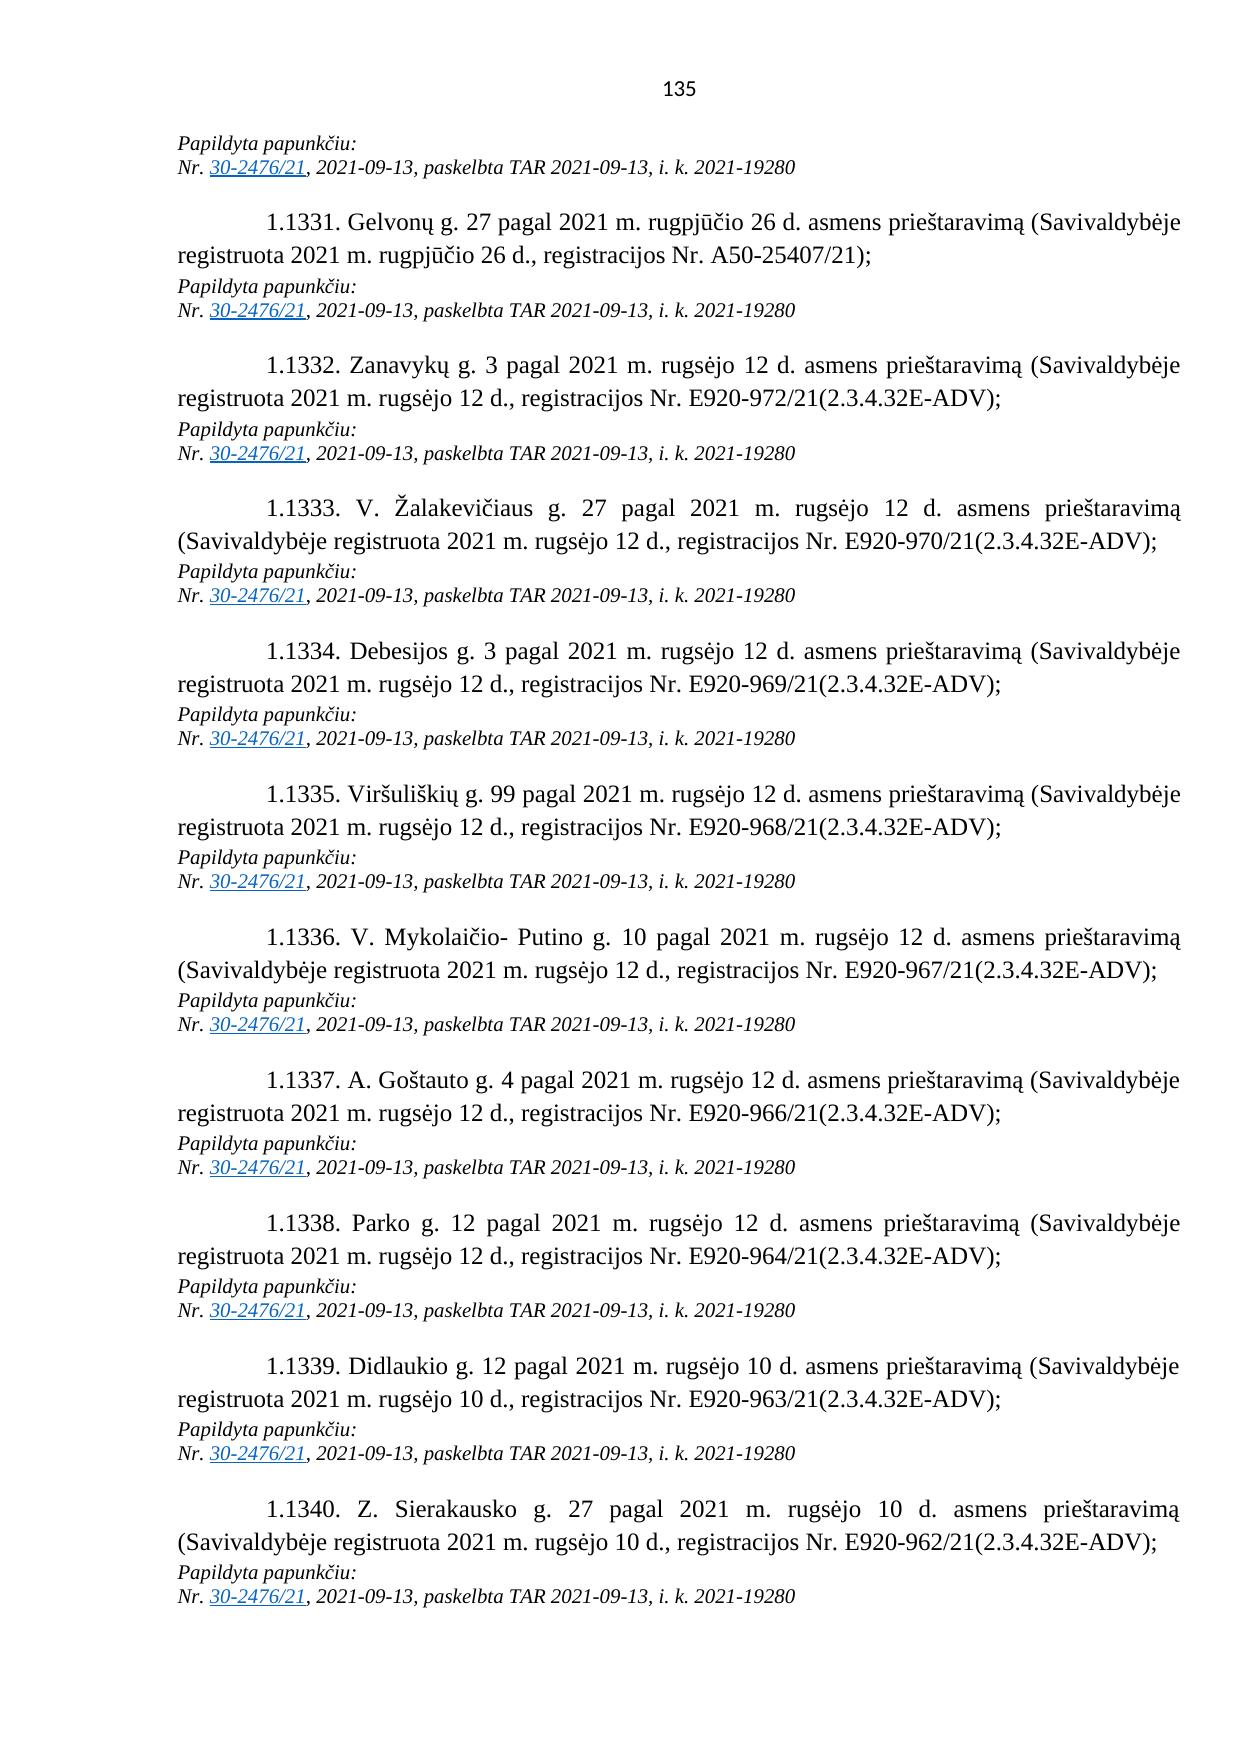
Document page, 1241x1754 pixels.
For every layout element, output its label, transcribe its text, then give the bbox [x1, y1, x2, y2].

text Papildyta papunkčiu: [177, 273, 1181, 298]
text Papildyta papunkčiu: [177, 131, 1181, 155]
text Nr. 30-2476/21, 2021-09-13, paskelbta TAR 2021-09-13, i. k. 2021-19280 [177, 1584, 1181, 1608]
text Papildyta papunkčiu: [177, 1274, 1181, 1298]
text Nr. 30-2476/21, 2021-09-13, paskelbta TAR 2021-09-13, i. k. 2021-19280 [177, 726, 1181, 750]
text Nr. 30-2476/21, 2021-09-13, paskelbta TAR 2021-09-13, i. k. 2021-19280 [177, 583, 1181, 607]
text Nr. 30-2476/21, 2021-09-13, paskelbta TAR 2021-09-13, i. k. 2021-19280 [177, 155, 1181, 179]
text Papildyta papunkčiu: [177, 1417, 1181, 1441]
text 1.1332. Zanavykų g. 3 pagal 2021 m. rugsėjo 12 d. asmens prieštaravimą (Savivaldybėje registruota 2021 m. rugsėjo 12 d., registracijos Nr. E920-972/21(2.3.4.32E-ADV); [177, 350, 1181, 412]
text Papildyta papunkčiu: [177, 988, 1181, 1012]
text 1.1339. Didlaukio g. 12 pagal 2021 m. rugsėjo 10 d. asmens prieštaravimą (Savivaldybėje registruota 2021 m. rugsėjo 10 d., registracijos Nr. E920-963/21(2.3.4.32E-ADV); [177, 1351, 1181, 1413]
text Nr. 30-2476/21, 2021-09-13, paskelbta TAR 2021-09-13, i. k. 2021-19280 [177, 1441, 1181, 1465]
text Nr. 30-2476/21, 2021-09-13, paskelbta TAR 2021-09-13, i. k. 2021-19280 [177, 869, 1181, 893]
text Nr. 30-2476/21, 2021-09-13, paskelbta TAR 2021-09-13, i. k. 2021-19280 [177, 1012, 1181, 1036]
text Nr. 30-2476/21, 2021-09-13, paskelbta TAR 2021-09-13, i. k. 2021-19280 [177, 298, 1181, 322]
text 1.1334. Debesijos g. 3 pagal 2021 m. rugsėjo 12 d. asmens prieštaravimą (Savivaldybėje registruota 2021 m. rugsėjo 12 d., registracijos Nr. E920-969/21(2.3.4.32E-ADV); [177, 636, 1181, 698]
text Nr. 30-2476/21, 2021-09-13, paskelbta TAR 2021-09-13, i. k. 2021-19280 [177, 1298, 1181, 1322]
text Papildyta papunkčiu: [177, 416, 1181, 441]
text 1.1340. Z. Sierakausko g. 27 pagal 2021 m. rugsėjo 10 d. asmens prieštaravimą (Savivaldybėje registruota 2021 m. rugsėjo 10 d., registracijos Nr. E920-962/21(2.3.4.32E-ADV); [177, 1494, 1181, 1556]
text 1.1338. Parko g. 12 pagal 2021 m. rugsėjo 12 d. asmens prieštaravimą (Savivaldybėje registruota 2021 m. rugsėjo 12 d., registracijos Nr. E920-964/21(2.3.4.32E-ADV); [177, 1208, 1181, 1270]
text Papildyta papunkčiu: [177, 1560, 1181, 1584]
text Papildyta papunkčiu: [177, 702, 1181, 726]
text Nr. 30-2476/21, 2021-09-13, paskelbta TAR 2021-09-13, i. k. 2021-19280 [177, 1155, 1181, 1179]
text Papildyta papunkčiu: [177, 559, 1181, 583]
text Nr. 30-2476/21, 2021-09-13, paskelbta TAR 2021-09-13, i. k. 2021-19280 [177, 441, 1181, 464]
text 1.1335. Viršuliškių g. 99 pagal 2021 m. rugsėjo 12 d. asmens prieštaravimą (Savivaldybėje registruota 2021 m. rugsėjo 12 d., registracijos Nr. E920-968/21(2.3.4.32E-ADV); [177, 779, 1181, 841]
text 1.1337. A. Goštauto g. 4 pagal 2021 m. rugsėjo 12 d. asmens prieštaravimą (Savivaldybėje registruota 2021 m. rugsėjo 12 d., registracijos Nr. E920-966/21(2.3.4.32E-ADV); [177, 1065, 1181, 1127]
text Papildyta papunkčiu: [177, 845, 1181, 869]
text 1.1331. Gelvonų g. 27 pagal 2021 m. rugpjūčio 26 d. asmens prieštaravimą (Savivaldybėje registruota 2021 m. rugpjūčio 26 d., registracijos Nr. A50-25407/21); [177, 207, 1181, 269]
text Papildyta papunkčiu: [177, 1131, 1181, 1155]
text 1.1336. V. Mykolaičio- Putino g. 10 pagal 2021 m. rugsėjo 12 d. asmens prieštaravimą (Savivaldybėje registruota 2021 m. rugsėjo 12 d., registracijos Nr. E920-967/21(2.3.4.32E-ADV); [177, 922, 1181, 984]
text 1.1333. V. Žalakevičiaus g. 27 pagal 2021 m. rugsėjo 12 d. asmens prieštaravimą (Savivaldybėje registruota 2021 m. rugsėjo 12 d., registracijos Nr. E920-970/21(2.3.4.32E-ADV); [177, 493, 1181, 555]
